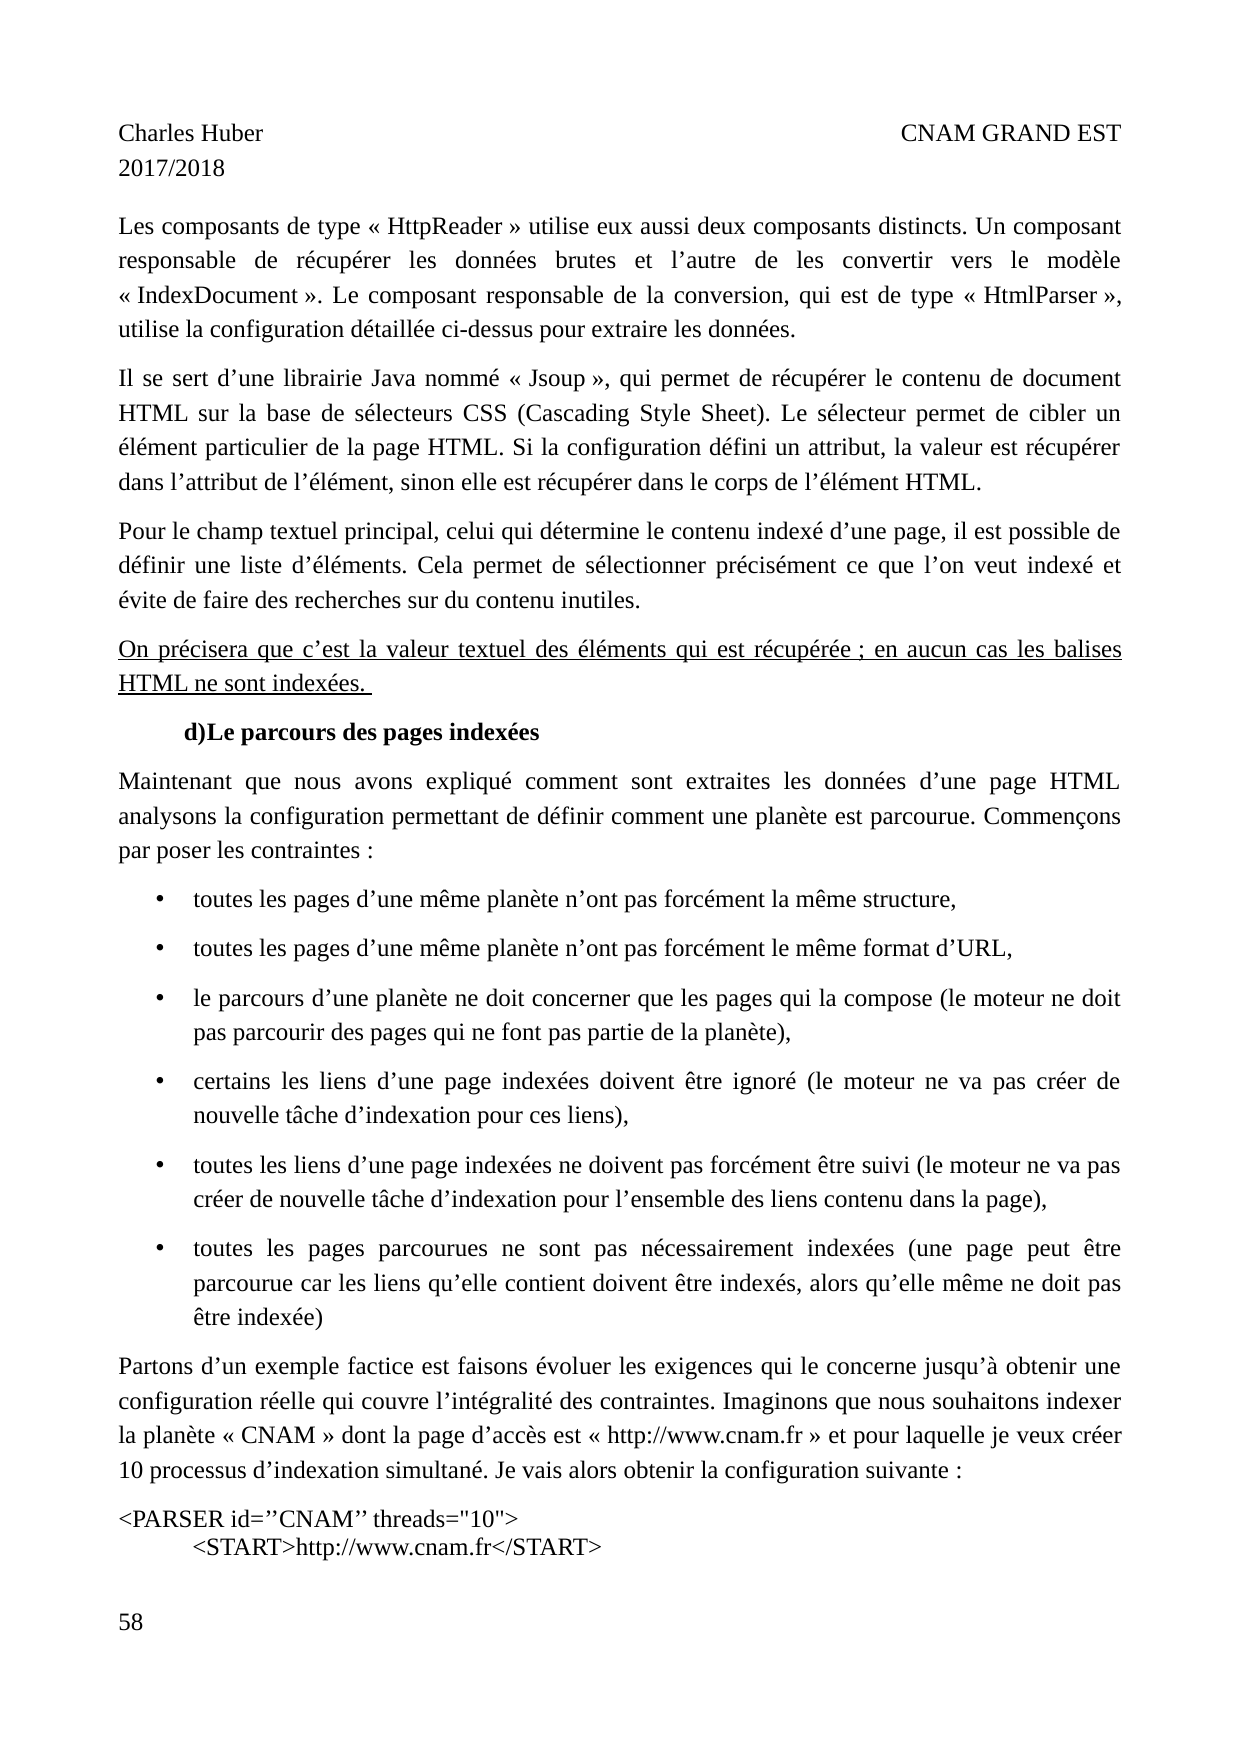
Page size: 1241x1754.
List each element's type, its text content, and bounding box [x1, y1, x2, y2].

list toutes les pages d’une même planète n’ont pas forcément le même format d’URL, [156, 933, 1122, 962]
list certains les liens d’une page indexées doivent être ignoré (le moteur ne va pas créer de nouvelle tâche d’indexation pour ces liens), [156, 1066, 1122, 1129]
text <START>http://www.cnam.fr</START> [118, 1532, 1122, 1561]
text Maintenant que nous avons expliqué comment sont extraites les données d’une page HTML analysons la configuration permettant de définir comment une planète est parcourue. Commençons par poser les contraintes : [118, 766, 1122, 864]
text Pour le champ textuel principal, celui qui détermine le contenu indexé d’une page, il est possible de définir une liste d’éléments. Cela permet de sélectionner précisément ce que l’on veut indexé et évite de faire des recherches sur du contenu inutiles. [118, 516, 1122, 613]
text <PARSER id=’’CNAM’’ threads="10"> [118, 1504, 1122, 1532]
list toutes les pages d’une même planète n’ont pas forcément la même structure, [156, 884, 1122, 913]
text Il se sert d’une librairie Java nommé « Jsoup », qui permet de récupérer le contenu de document HTML sur la base de sélecteurs CSS (Cascading Style Sheet). Le sélecteur permet de cibler un élément particulier de la page HTML. Si la configuration défini un attribut, la valeur est récupérer dans l’attribut de l’élément, sinon elle est récupérer dans le corps de l’élément HTML. [118, 363, 1122, 496]
text HTML ne sont indexées. [118, 660, 1122, 697]
list le parcours d’une planète ne doit concerner que les pages qui la compose (le moteur ne doit pas parcourir des pages qui ne font pas partie de la planète), [156, 983, 1122, 1046]
list toutes les liens d’une page indexées ne doivent pas forcément être suivi (le moteur ne va pas créer de nouvelle tâche d’indexation pour l’ensemble des liens contenu dans la page), [156, 1150, 1122, 1213]
text Partons d’un exemple factice est faisons évoluer les exigences qui le concerne jusqu’à obtenir une configuration réelle qui couvre l’intégralité des contraintes. Imaginons que nous souhaitons indexer la planète « CNAM » dont la page d’accès est « http://www.cnam.fr » et pour laquelle je veux créer 10 processus d’indexation simultané. Je vais alors obtenir la configuration suivante : [118, 1351, 1122, 1483]
text Les composants de type « HttpReader » utilise eux aussi deux composants distincts. Un composant responsable de récupérer les données brutes et l’autre de les convertir vers le modèle « IndexDocument ». Le composant responsable de la conversion, qui est de type « HtmlParser », utilise la configuration détaillée ci-dessus pour extraire les données. [118, 211, 1122, 343]
list toutes les pages parcourues ne sont pas nécessairement indexées (une page peut être parcourue car les liens qu’elle contient doivent être indexés, alors qu’elle même ne doit pas être indexée) [156, 1233, 1122, 1331]
subtitle Le parcours des pages indexées [177, 717, 1122, 746]
text On précisera que c’est la valeur textuel des éléments qui est récupérée ; en aucun cas les balises [118, 634, 1122, 659]
